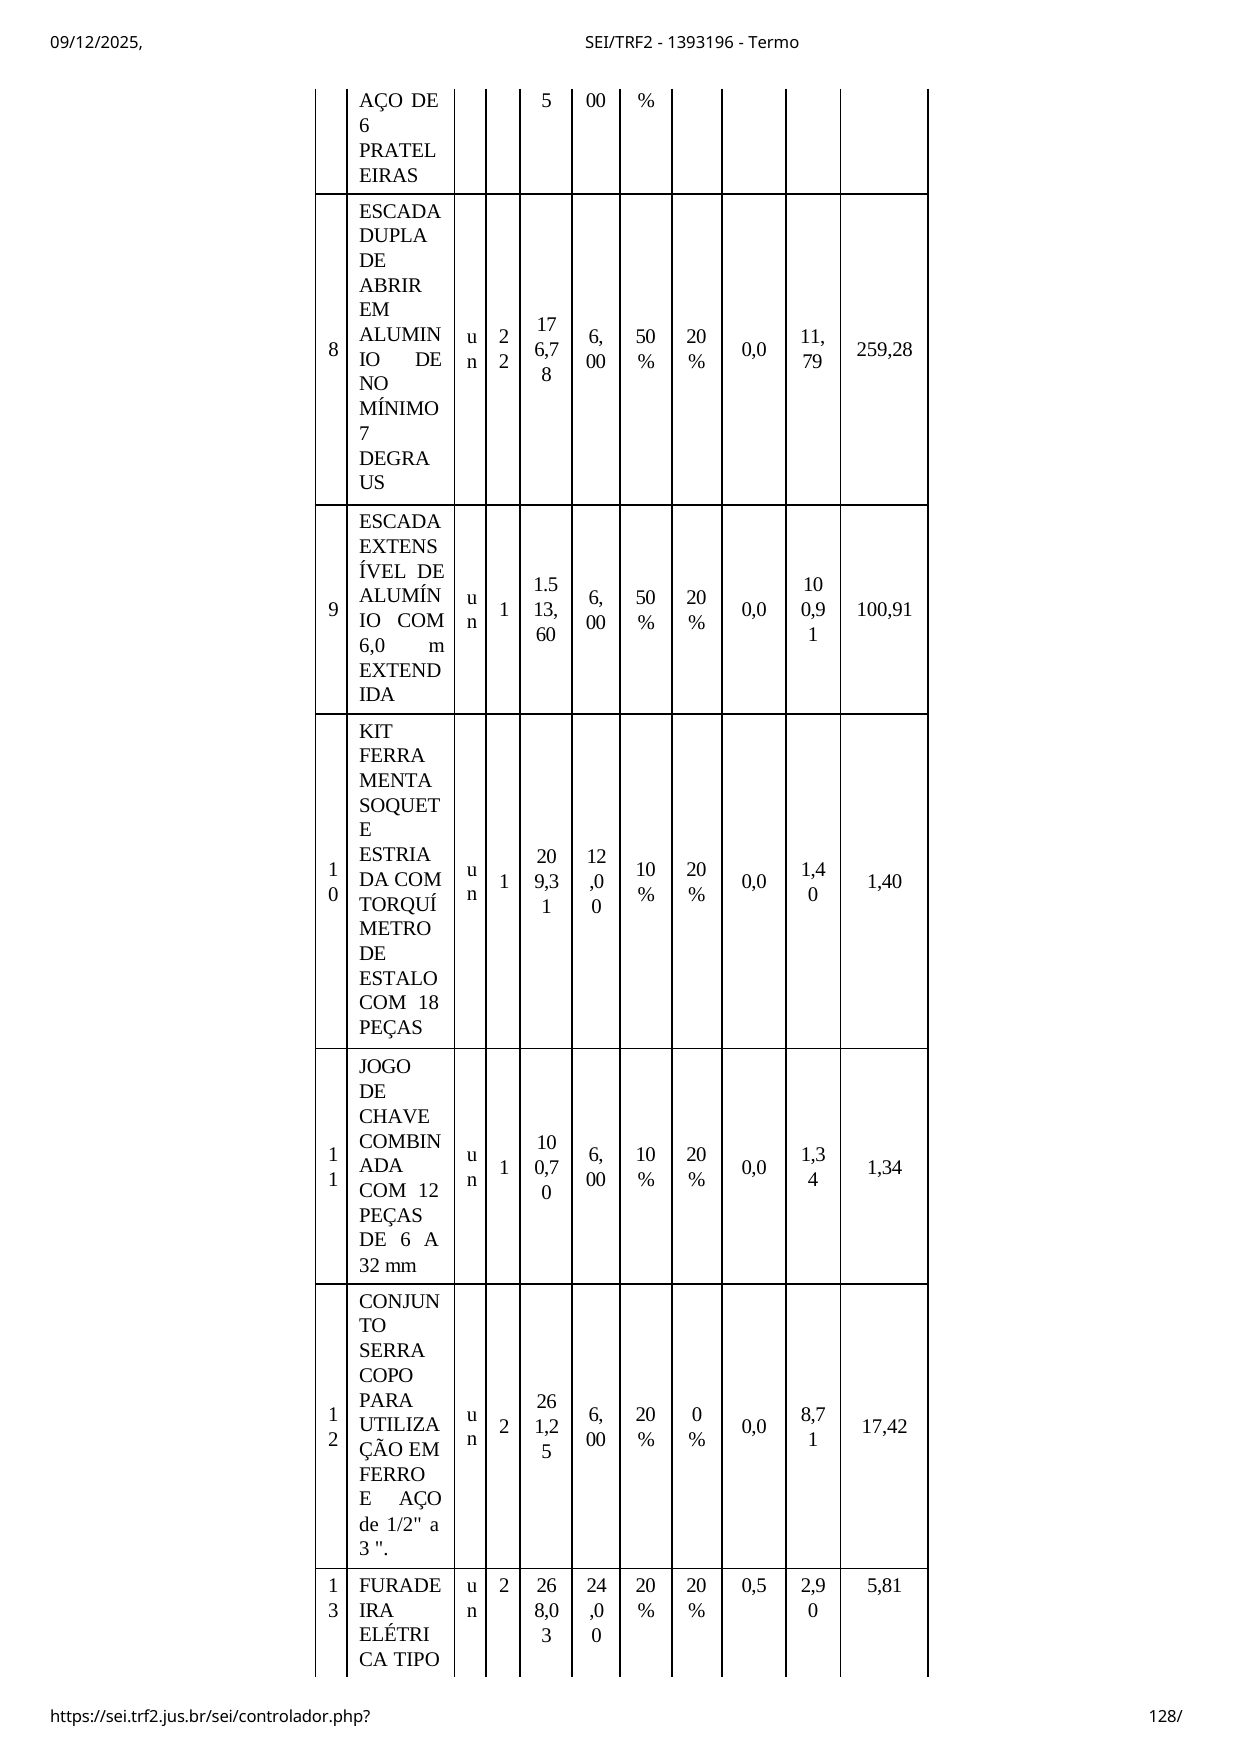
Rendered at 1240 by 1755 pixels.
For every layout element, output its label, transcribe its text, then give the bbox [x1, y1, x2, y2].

table_cell 8 [316, 195, 346, 504]
table_cell 17 6,7 8 [521, 195, 571, 504]
table_cell 20 % [673, 506, 721, 713]
table_header [673, 89, 721, 193]
table_cell 2 [487, 1285, 519, 1567]
table_cell u n [455, 1569, 485, 1677]
table_cell 0,5 [723, 1569, 785, 1677]
table_cell 1 0 [316, 715, 346, 1047]
table_cell 5,81 [841, 1569, 927, 1677]
table_cell KIT FERRA MENTA SOQUET E ESTRIA DA COM TORQUÍ METRO DE ESTALO COM 18 PEÇAS [348, 715, 454, 1047]
table_cell 10 0,7 0 [521, 1049, 571, 1283]
table_cell ESCADA EXTENS ÍVEL DE ALUMÍN IO COM 6,0 m EXTEND IDA [348, 506, 454, 713]
table_cell FURADE IRA ELÉTRI CA TIPO [348, 1569, 454, 1677]
table_cell 2 2 [487, 195, 519, 504]
table_cell 10 % [621, 1049, 671, 1283]
table_cell 1 1 [316, 1049, 346, 1283]
table_cell 1,3 4 [787, 1049, 840, 1283]
table_header [841, 89, 927, 193]
table_cell 1,4 0 [787, 715, 840, 1047]
table_cell u n [455, 1285, 485, 1567]
table_cell 20 % [673, 1049, 721, 1283]
table_cell 11, 79 [787, 195, 840, 504]
table_cell 100,91 [841, 506, 927, 713]
table_cell 1,34 [841, 1049, 927, 1283]
table_cell ESCADA DUPLA DE ABRIR EM ALUMIN IO DE NO MÍNIMO 7 DEGRA US [348, 195, 454, 504]
table_cell 26 1,2 5 [521, 1285, 571, 1567]
table_cell 20 % [673, 715, 721, 1047]
table_cell 1.5 13, 60 [521, 506, 571, 713]
table_cell 1 3 [316, 1569, 346, 1677]
table_cell 10 % [621, 715, 671, 1047]
table_cell 20 % [673, 195, 721, 504]
table_cell 0,0 [723, 1049, 785, 1283]
table_cell 12 ,0 0 [573, 715, 619, 1047]
table_cell 50 % [621, 506, 671, 713]
table_cell 2,9 0 [787, 1569, 840, 1677]
table_cell u n [455, 195, 485, 504]
table_cell u n [455, 1049, 485, 1283]
table_cell 2 [487, 1569, 519, 1677]
table_cell 0 % [673, 1285, 721, 1567]
table_cell 6, 00 [573, 1285, 619, 1567]
table_cell 20 9,3 1 [521, 715, 571, 1047]
table_cell 1,40 [841, 715, 927, 1047]
table_cell 1 [487, 1049, 519, 1283]
table_cell 6, 00 [573, 1049, 619, 1283]
table_cell 9 [316, 506, 346, 713]
table_cell 1 [487, 506, 519, 713]
table_cell 20 % [673, 1569, 721, 1677]
table_cell CONJUN TO SERRA COPO PARA UTILIZA ÇÃO EM FERRO E AÇO de 1/2" a 3 ". [348, 1285, 454, 1567]
table_header 00 [573, 89, 619, 193]
table_cell 0,0 [723, 1285, 785, 1567]
table_cell u n [455, 715, 485, 1047]
table_header AÇO DE 6 PRATEL EIRAS [348, 89, 454, 193]
table_cell 10 0,9 1 [787, 506, 840, 713]
table_cell 0,0 [723, 506, 785, 713]
table_cell 20 % [621, 1285, 671, 1567]
table_cell JOGO DE CHAVE COMBIN ADA COM 12 PEÇAS DE 6 A 32 mm [348, 1049, 454, 1283]
table_cell 1 2 [316, 1285, 346, 1567]
table_cell 259,28 [841, 195, 927, 504]
table_header [487, 89, 519, 193]
table_cell 17,42 [841, 1285, 927, 1567]
table_cell 6, 00 [573, 506, 619, 713]
table_header [455, 89, 485, 193]
table_header [723, 89, 785, 193]
table_cell u n [455, 506, 485, 713]
table_cell 24 ,0 0 [573, 1569, 619, 1677]
table_cell 26 8,0 3 [521, 1569, 571, 1677]
table_cell 50 % [621, 195, 671, 504]
table_header 5 [521, 89, 571, 193]
table_header [316, 89, 346, 193]
table_cell 1 [487, 715, 519, 1047]
table_header [787, 89, 840, 193]
table_cell 20 % [621, 1569, 671, 1677]
table_header % [621, 89, 671, 193]
table_cell 8,7 1 [787, 1285, 840, 1567]
table_cell 0,0 [723, 195, 785, 504]
table_cell 0,0 [723, 715, 785, 1047]
table_cell 6, 00 [573, 195, 619, 504]
